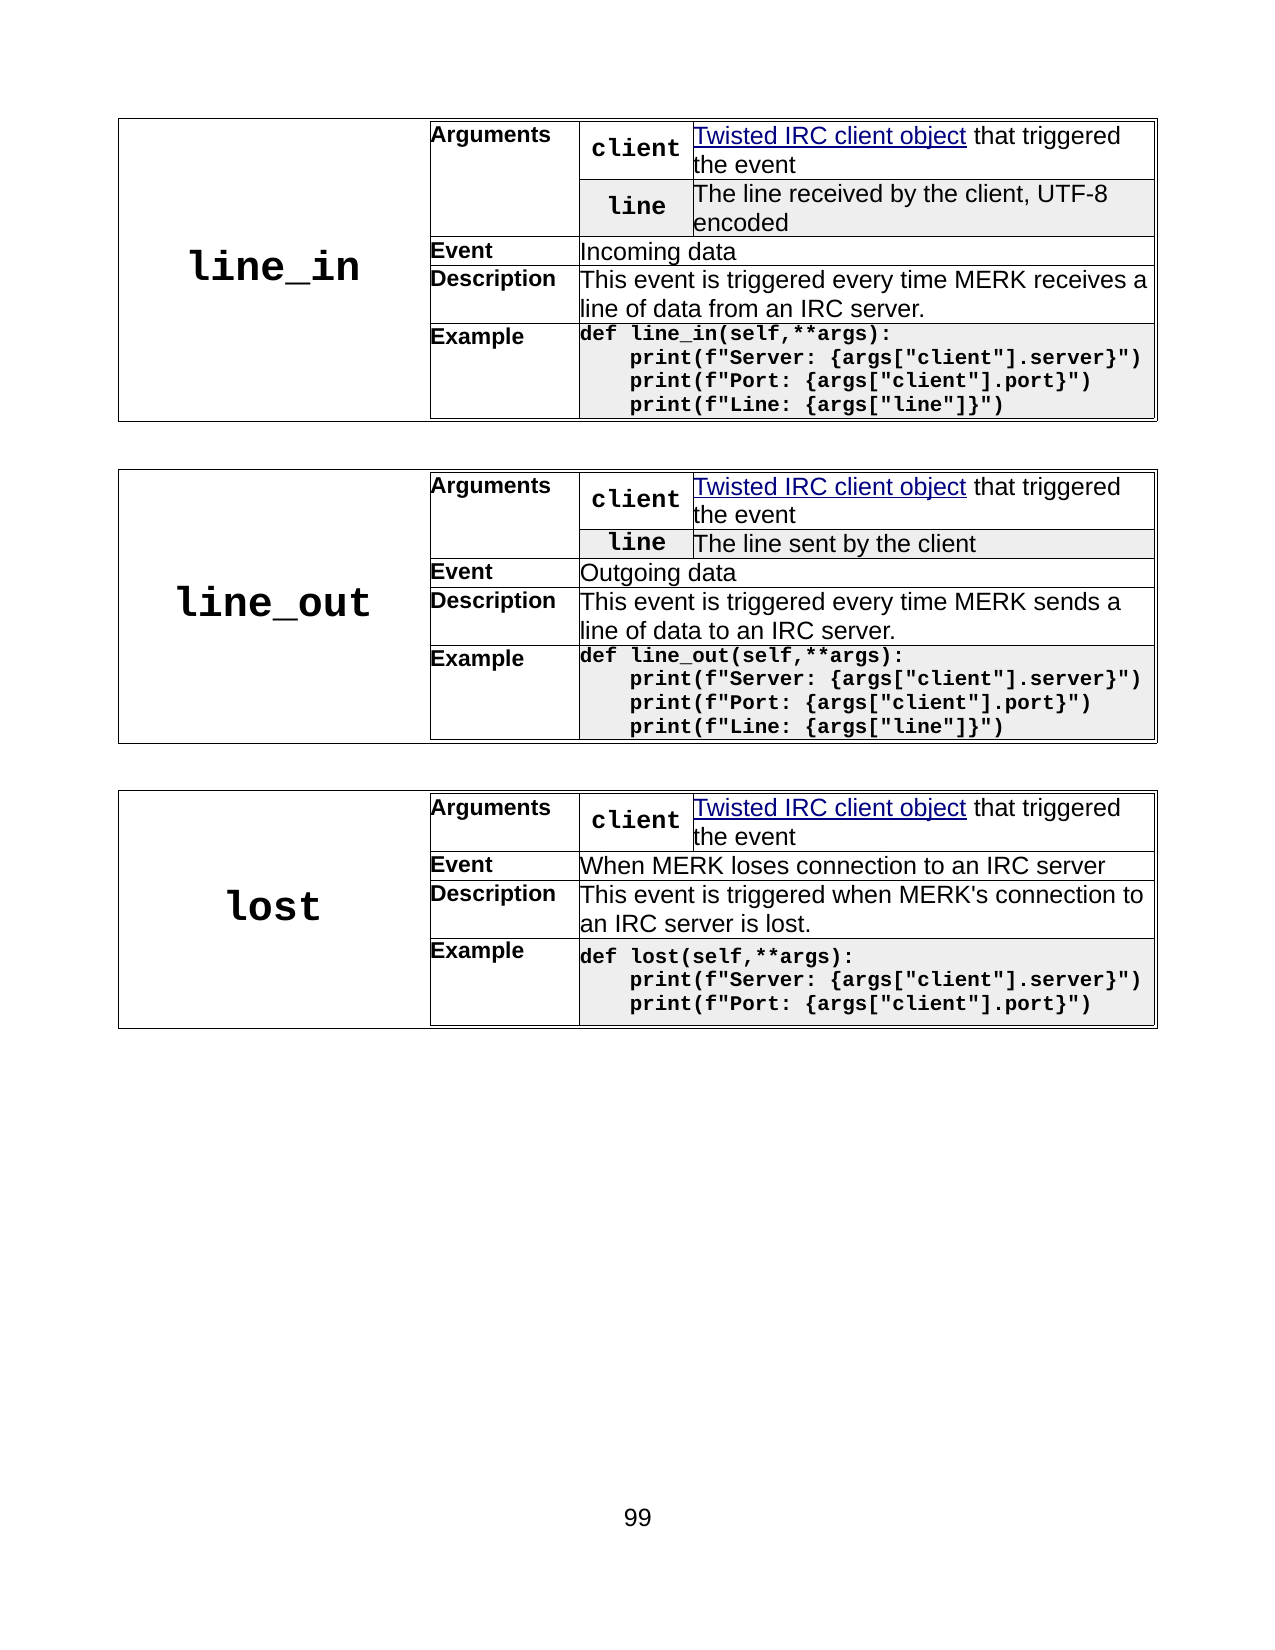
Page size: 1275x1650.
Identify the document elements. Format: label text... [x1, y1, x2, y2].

table_cell line [580, 530, 693, 558]
table_header Arguments [431, 122, 579, 236]
table_cell The line received by the client, UTF-8 encoded [694, 180, 1154, 236]
table_cell def line_out(self,**args): print(f"Server: {args["client"].server}") print(f"Port: {args["client"].port}") print(f"Line: {args["line"]}") [580, 646, 1154, 739]
table_cell Event [431, 852, 579, 880]
table_cell line [580, 180, 693, 236]
table_cell Event [431, 559, 579, 587]
table_cell The line sent by the client [694, 530, 1154, 558]
table_cell This event is triggered every time MERK sends a line of data to an IRC server. [580, 588, 1154, 644]
table_cell Description [431, 881, 579, 937]
table_cell This event is triggered every time MERK receives a line of data from an IRC server. [580, 266, 1154, 323]
table_header Twisted IRC client object that triggered the event [694, 122, 1154, 179]
table_header lost [119, 791, 427, 1028]
table_cell def lost(self,**args): print(f"Server: {args["client"].server}") print(f"Port: {args["client"].port}") [580, 939, 1154, 1025]
table_header client [580, 473, 693, 529]
table_cell Description [431, 588, 579, 644]
table_header line_out [119, 470, 427, 742]
table_cell def line_in(self,**args): print(f"Server: {args["client"].server}") print(f"Port: {args["client"].port}") print(f"Line: {args["line"]}") [580, 324, 1154, 418]
table_cell Example [431, 939, 579, 1025]
table_header [427, 791, 1157, 1028]
table_header client [580, 794, 693, 851]
table_header Twisted IRC client object that triggered the event [694, 473, 1154, 529]
table_header Arguments [431, 794, 579, 851]
table_cell Incoming data [580, 237, 1154, 265]
table_header client [580, 122, 693, 179]
table_header [427, 470, 1157, 742]
table_cell Description [431, 266, 579, 323]
table_cell Outgoing data [580, 559, 1154, 587]
table_cell Example [431, 646, 579, 739]
table_cell When MERK loses connection to an IRC server [580, 852, 1154, 880]
table_cell Event [431, 237, 579, 265]
table_cell Example [431, 324, 579, 418]
table_header [427, 119, 1157, 421]
table_header Twisted IRC client object that triggered the event [694, 794, 1154, 851]
table_header Arguments [431, 473, 579, 558]
table_cell This event is triggered when MERK's connection to an IRC server is lost. [580, 881, 1154, 937]
table_header line_in [119, 119, 427, 421]
